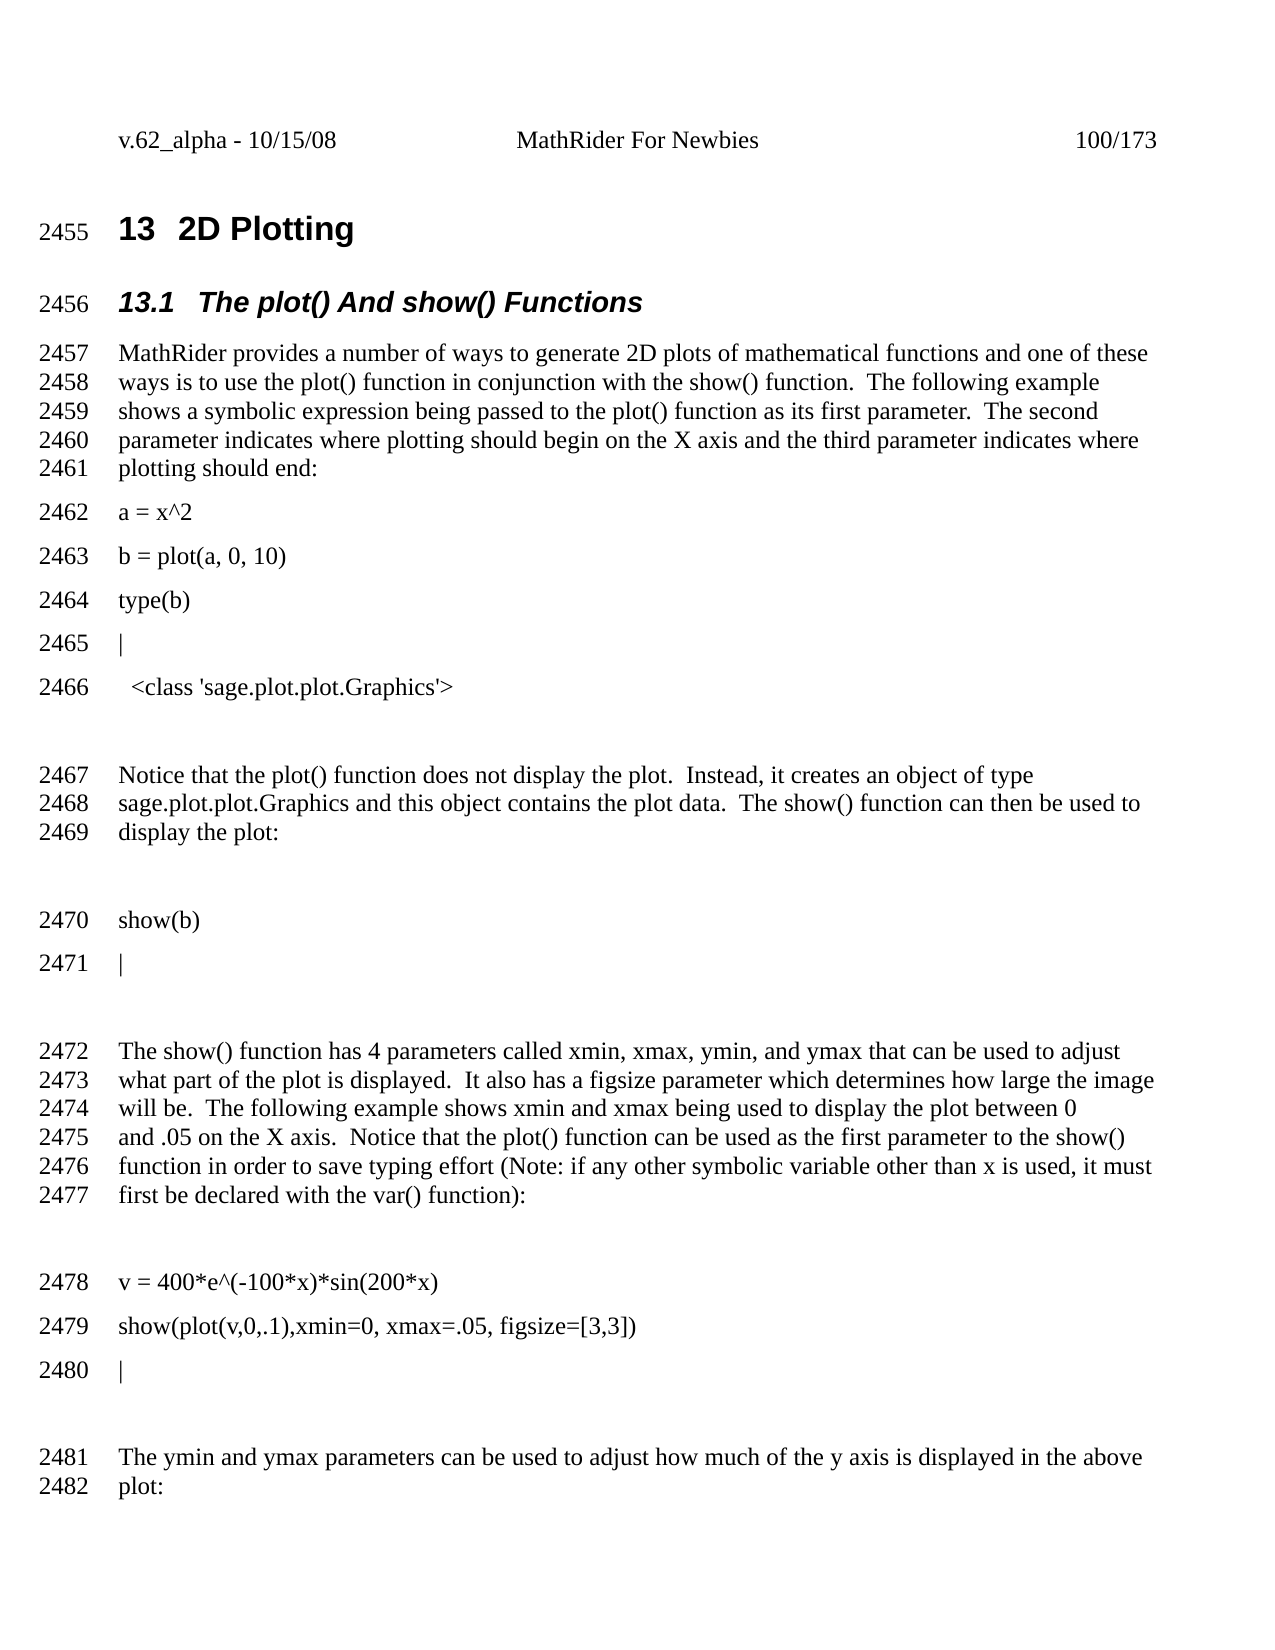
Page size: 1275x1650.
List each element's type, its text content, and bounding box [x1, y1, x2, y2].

text show(b) [118, 905, 1157, 933]
subtitle The plot() And show() Functions [118, 285, 1157, 318]
text MathRider provides a number of ways to generate 2D plots of mathematical functions and one of these ways is to use the plot() function in conjunction with the show() function. The following example shows a symbolic expression being passed to the plot() function as its first parameter. The second parameter indicates where plotting should begin on the X axis and the third parameter indicates where plotting should end: [118, 338, 1157, 482]
text show(plot(v,0,.1),xmin=0, xmax=.05, figsize=[3,3]) [118, 1311, 1157, 1340]
subtitle 2D Plotting [118, 209, 1157, 247]
text v = 400*e^(-100*x)*sin(200*x) [118, 1267, 1157, 1296]
text | [118, 1355, 1157, 1383]
text | [118, 628, 1157, 657]
text b = plot(a, 0, 10) [118, 541, 1157, 570]
text <class 'sage.plot.plot.Graphics'> [118, 672, 1157, 701]
text a = x^2 [118, 497, 1157, 526]
text The show() function has 4 parameters called xmin, xmax, ymin, and ymax that can be used to adjust what part of the plot is displayed. It also has a figsize parameter which determines how large the image will be. The following example shows xmin and xmax being used to display the plot between 0 and .05 on the X axis. Notice that the plot() function can be used as the first parameter to the show() function in order to save typing effort (Note: if any other symbolic variable other than x is used, it must first be declared with the var() function): [118, 1036, 1157, 1208]
text Notice that the plot() function does not display the plot. Instead, it creates an object of type sage.plot.plot.Graphics and this object contains the plot data. The show() function can then be used to display the plot: [118, 760, 1157, 846]
text type(b) [118, 585, 1157, 613]
text | [118, 948, 1157, 977]
text The ymin and ymax parameters can be used to adjust how much of the y axis is displayed in the above plot: [118, 1442, 1157, 1500]
